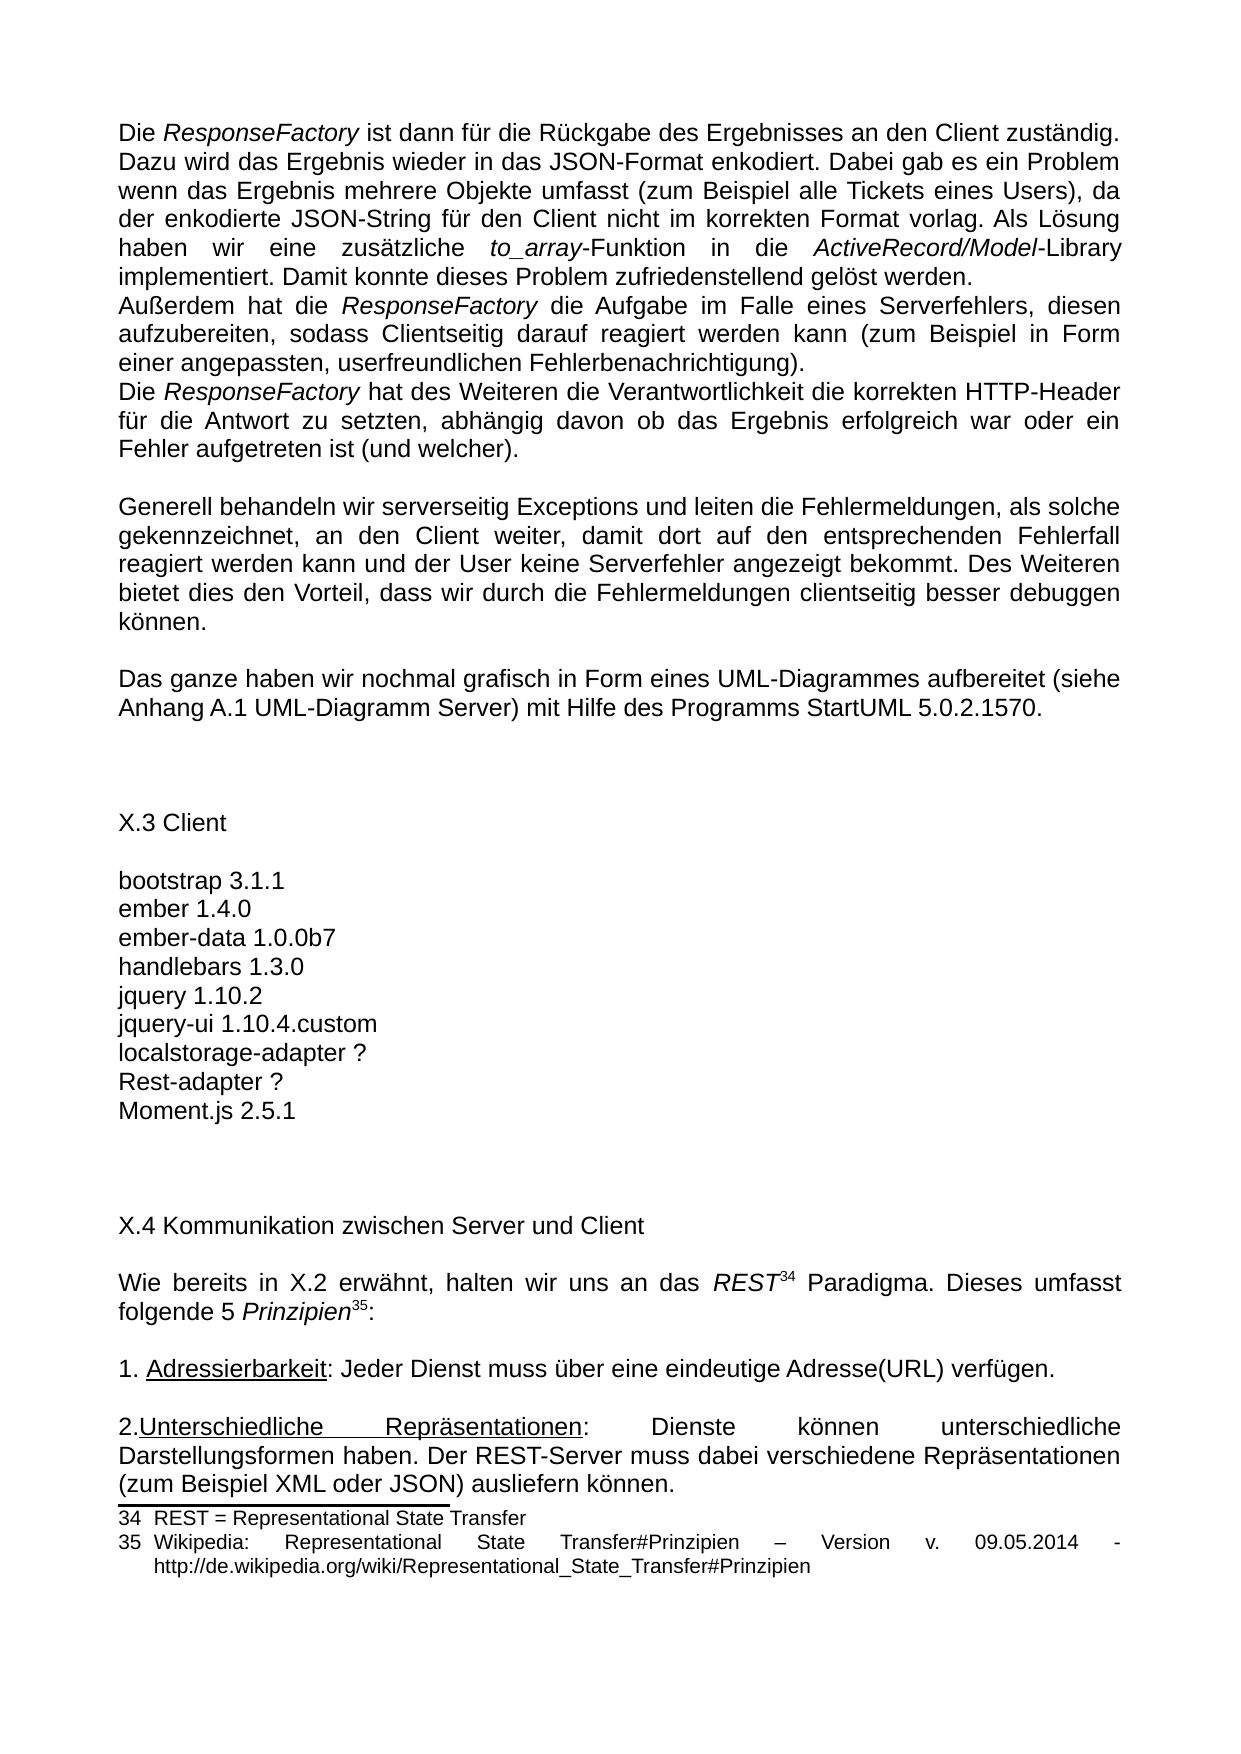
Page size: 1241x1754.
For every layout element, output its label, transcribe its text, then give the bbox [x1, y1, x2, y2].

text bootstrap 3.1.1 [118, 866, 1122, 894]
text Das ganze haben wir nochmal grafisch in Form eines UML-Diagrammes aufbereitet (siehe Anhang A.1 UML-Diagramm Server) mit Hilfe des Programms StartUML 5.0.2.1570. [118, 664, 1122, 722]
text Generell behandeln wir serverseitig Exceptions und leiten die Fehlermeldungen, als solche gekennzeichnet, an den Client weiter, damit dort auf den entsprechenden Fehlerfall reagiert werden kann und der User keine Serverfehler angezeigt bekommt. Des Weiteren bietet dies den Vorteil, dass wir durch die Fehlermeldungen clientseitig besser debuggen können. [118, 492, 1122, 636]
text localstorage-adapter ? [118, 1038, 1122, 1067]
text REST = Representational State Transfer [118, 1506, 1122, 1529]
text Rest-adapter ? [118, 1067, 1122, 1096]
text X.3 Client [118, 808, 1122, 837]
text handlebars 1.3.0 [118, 952, 1122, 981]
text jquery 1.10.2 [118, 981, 1122, 1009]
text ember 1.4.0 [118, 894, 1122, 923]
text Die ResponseFactory hat des Weiteren die Verantwortlichkeit die korrekten HTTP-Header für die Antwort zu setzten, abhängig davon ob das Ergebnis erfolgreich war oder ein Fehler aufgetreten ist (und welcher). [118, 377, 1122, 463]
text Moment.js 2.5.1 [118, 1096, 1122, 1124]
text Die ResponseFactory ist dann für die Rückgabe des Ergebnisses an den Client zuständig. Dazu wird das Ergebnis wieder in das JSON-Format enkodiert. Dabei gab es ein Problem wenn das Ergebnis mehrere Objekte umfasst (zum Beispiel alle Tickets eines Users), da der enkodierte JSON-String für den Client nicht im korrekten Format vorlag. Als Lösung haben wir eine zusätzliche to_array-Funktion in die ActiveRecord/Model-Library implementiert. Damit konnte dieses Problem zufriedenstellend gelöst werden. [118, 118, 1122, 291]
text Wikipedia: Representational State Transfer#Prinzipien – Version v. 09.05.2014 - http://de.wikipedia.org/wiki/Representational_State_Transfer#Prinzipien [118, 1529, 1122, 1577]
text ember-data 1.0.0b7 [118, 923, 1122, 952]
text Außerdem hat die ResponseFactory die Aufgabe im Falle eines Serverfehlers, diesen aufzubereiten, sodass Clientseitig darauf reagiert werden kann (zum Beispiel in Form einer angepassten, userfreundlichen Fehlerbenachrichtigung). [118, 291, 1122, 377]
text 2.Unterschiedliche Repräsentationen: Dienste können unterschiedliche Darstellungsformen haben. Der REST-Server muss dabei verschiedene Repräsentationen (zum Beispiel XML oder JSON) ausliefern können. [118, 1412, 1122, 1498]
text X.4 Kommunikation zwischen Server und Client [118, 1211, 1122, 1239]
text 1. Adressierbarkeit: Jeder Dienst muss über eine eindeutige Adresse(URL) verfügen. [118, 1354, 1122, 1383]
text Wie bereits in X.2 erwähnt, halten wir uns an das REST Paradigma. Dieses umfasst folgende 5 Prinzipien: [118, 1268, 1122, 1326]
text jquery-ui 1.10.4.custom [118, 1009, 1122, 1038]
